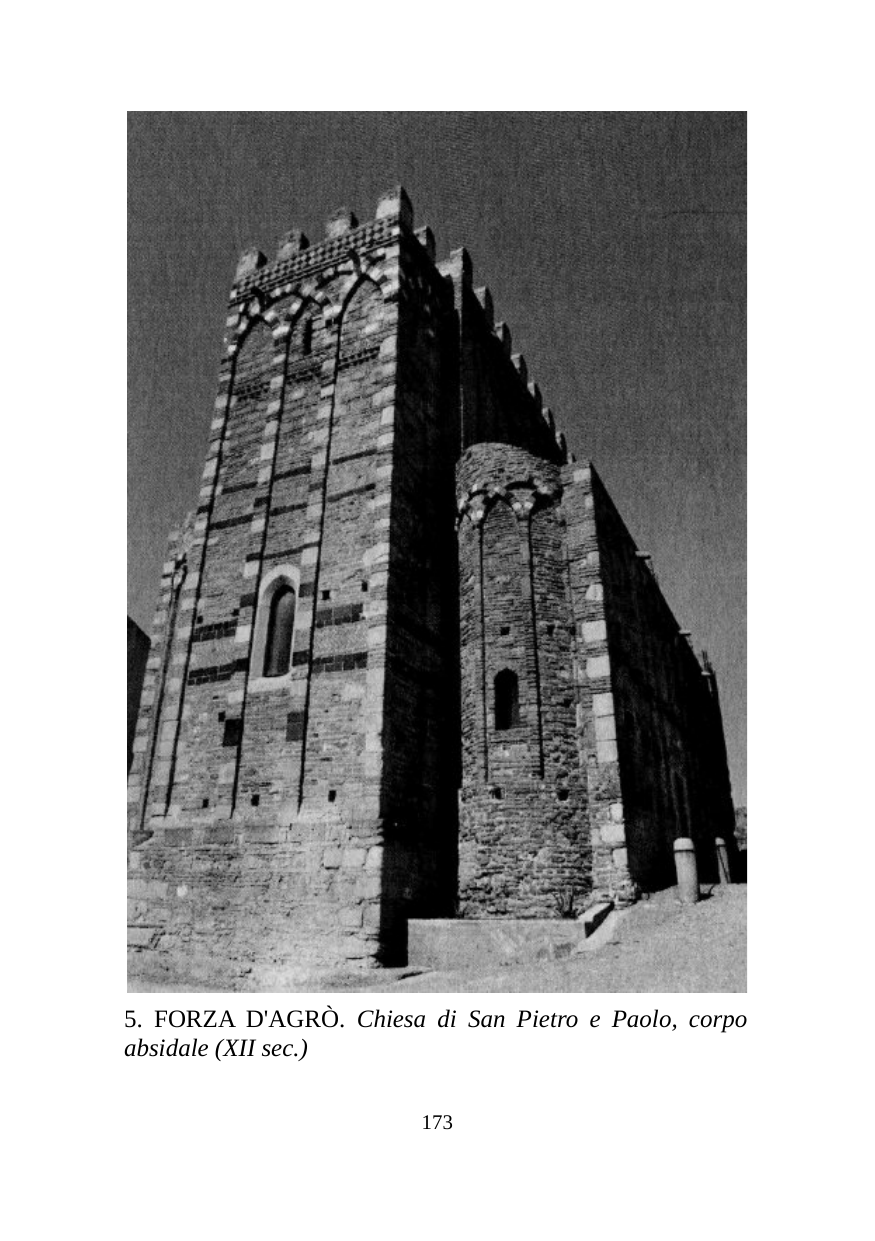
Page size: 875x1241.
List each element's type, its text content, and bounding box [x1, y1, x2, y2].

text 5. FORZA D'AGRÒ. Chiesa di San Pietro e Paolo, corpo absidale (XII sec.) [124, 993, 750, 1062]
picture [127, 111, 748, 993]
